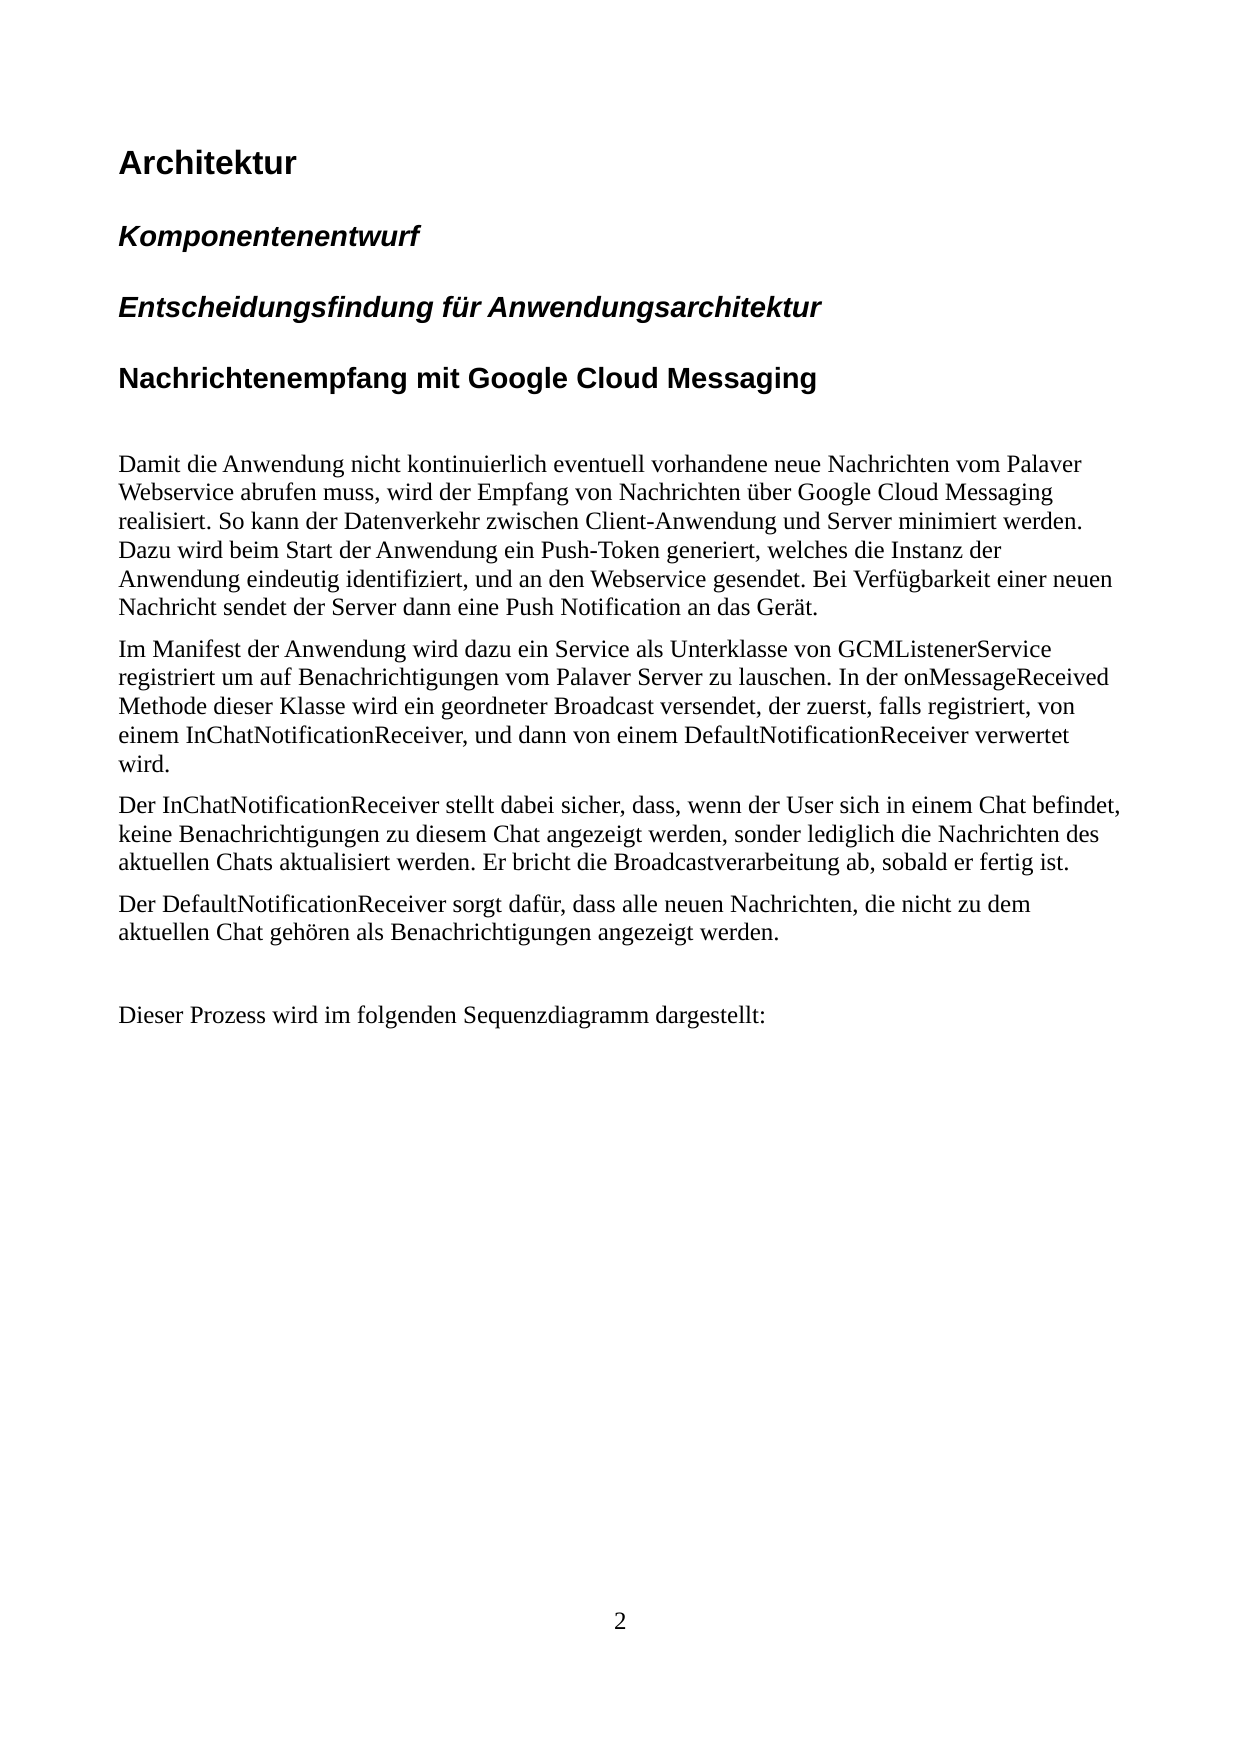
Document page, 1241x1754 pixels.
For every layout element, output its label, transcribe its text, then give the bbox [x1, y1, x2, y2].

subtitle Nachrichtenempfang mit Google Cloud Messaging [118, 361, 1122, 395]
text Damit die Anwendung nicht kontinuierlich eventuell vorhandene neue Nachrichten vom Palaver Webservice abrufen muss, wird der Empfang von Nachrichten über Google Cloud Messaging realisiert. So kann der Datenverkehr zwischen Client-Anwendung und Server minimiert werden. Dazu wird beim Start der Anwendung ein Push-Token generiert, welches die Instanz der Anwendung eindeutig identifiziert, und an den Webservice gesendet. Bei Verfügbarkeit einer neuen Nachricht sendet der Server dann eine Push Notification an das Gerät. [118, 449, 1122, 621]
subtitle Komponentenentwurf [118, 219, 1122, 253]
text Der InChatNotificationReceiver stellt dabei sicher, dass, wenn der User sich in einem Chat befindet, keine Benachrichtigungen zu diesem Chat angezeigt werden, sonder lediglich die Nachrichten des aktuellen Chats aktualisiert werden. Er bricht die Broadcastverarbeitung ab, sobald er fertig ist. [118, 790, 1122, 876]
subtitle Architektur [118, 143, 1122, 182]
text Der DefaultNotificationReceiver sorgt dafür, dass alle neuen Nachrichten, die nicht zu dem aktuellen Chat gehören als Benachrichtigungen angezeigt werden. [118, 889, 1122, 946]
subtitle Entscheidungsfindung für Anwendungsarchitektur [118, 290, 1122, 324]
text Dieser Prozess wird im folgenden Sequenzdiagramm dargestellt: [118, 1000, 1122, 1029]
text Im Manifest der Anwendung wird dazu ein Service als Unterklasse von GCMListenerService registriert um auf Benachrichtigungen vom Palaver Server zu lauschen. In der onMessageReceived Methode dieser Klasse wird ein geordneter Broadcast versendet, der zuerst, falls registriert, von einem InChatNotificationReceiver, und dann von einem DefaultNotificationReceiver verwertet wird. [118, 634, 1122, 777]
